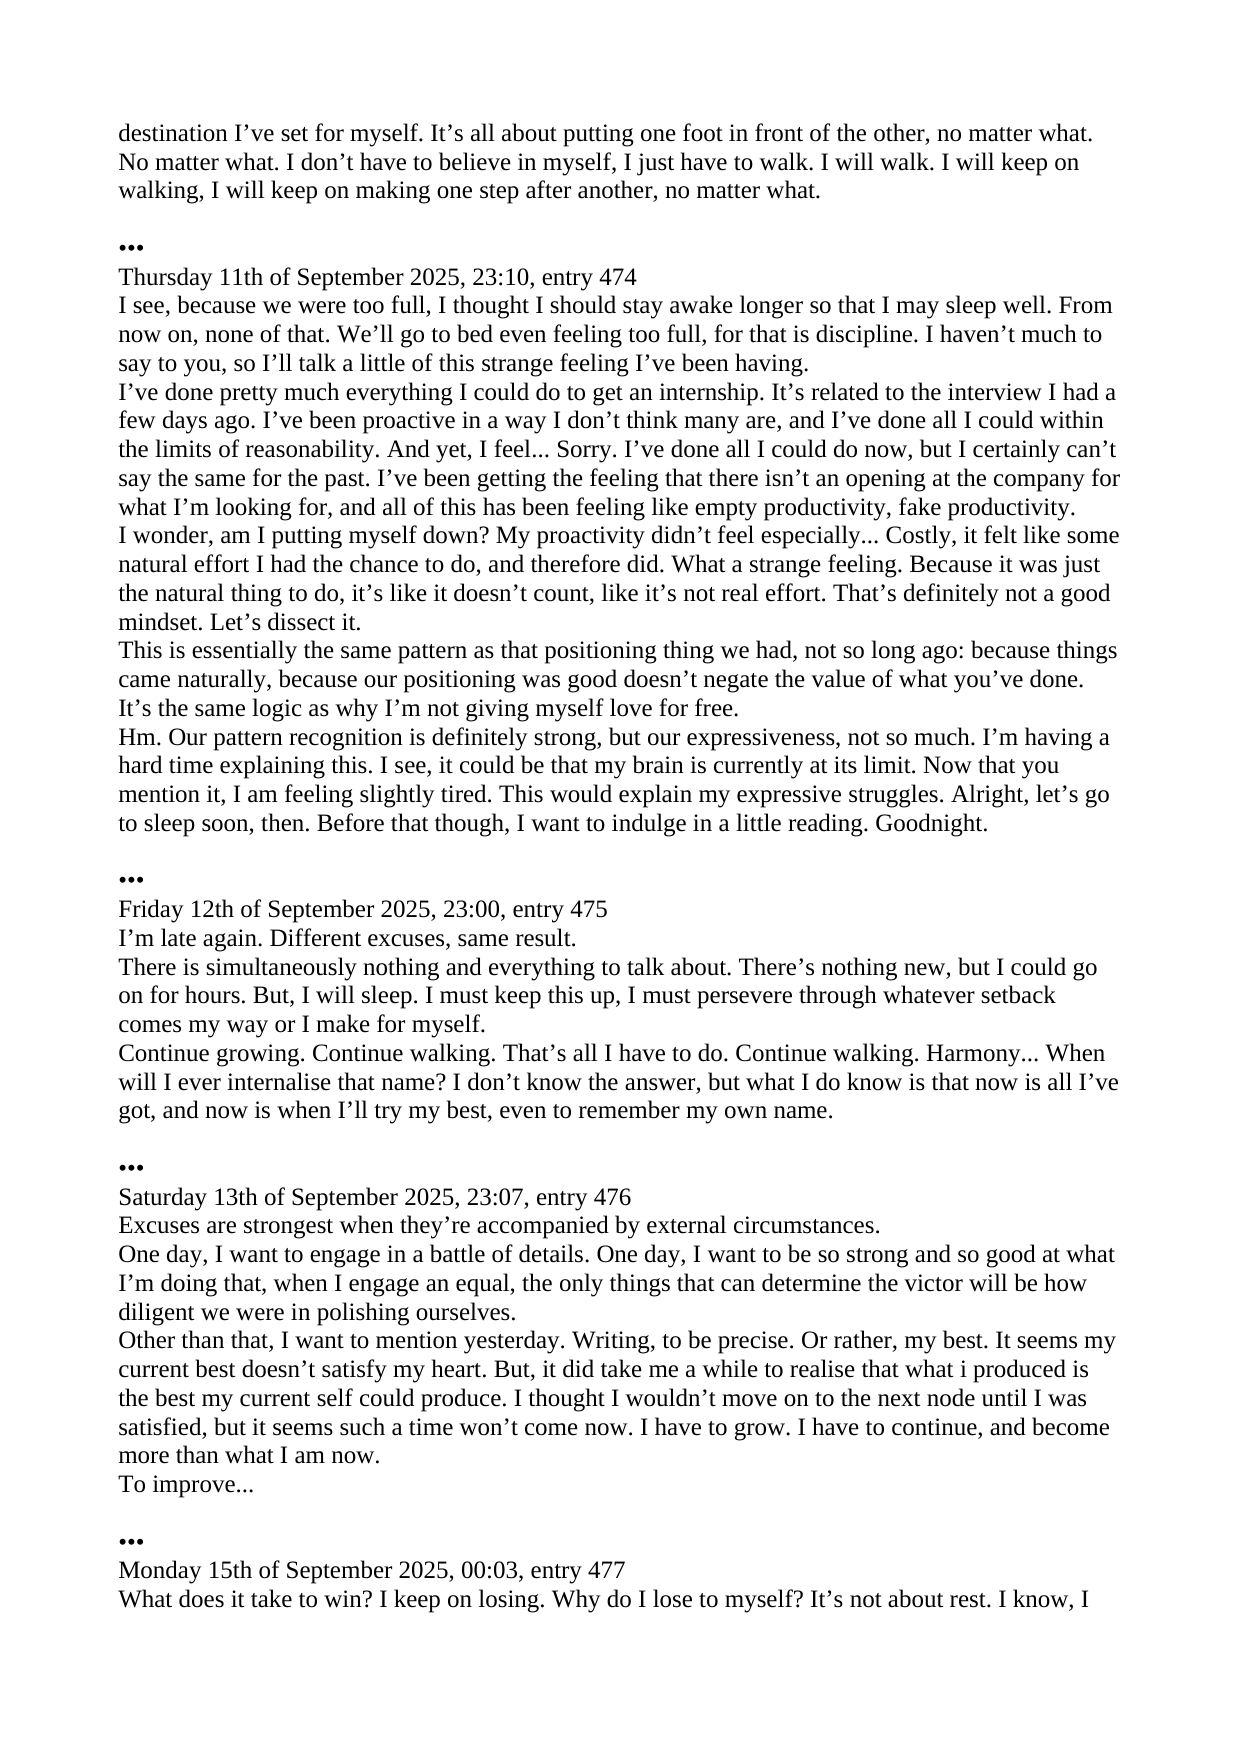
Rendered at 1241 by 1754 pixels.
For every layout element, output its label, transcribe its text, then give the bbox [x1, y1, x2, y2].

text ••• [118, 1153, 1122, 1182]
text ••• [118, 866, 1122, 894]
text ••• [118, 1527, 1122, 1556]
text destination I’ve set for myself. It’s all about putting one foot in front of the other, no matter what. No matter what. I don’t have to believe in myself, I just have to walk. I will walk. I will keep on walking, I will keep on making one step after another, no matter what. [118, 118, 1122, 204]
text There is simultaneously nothing and everything to talk about. There’s nothing new, but I could go on for hours. But, I will sleep. I must keep this up, I must persevere through whatever setback comes my way or I make for myself. [118, 952, 1122, 1038]
text ••• [118, 233, 1122, 262]
text To improve... [118, 1469, 1122, 1498]
text Other than that, I want to mention yesterday. Writing, to be precise. Or rather, my best. It seems my current best doesn’t satisfy my heart. But, it did take me a while to realise that what i produced is the best my current self could produce. I thought I wouldn’t move on to the next node until I was satisfied, but it seems such a time won’t come now. I have to grow. I have to continue, and become more than what I am now. [118, 1326, 1122, 1469]
text I wonder, am I putting myself down? My proactivity didn’t feel especially... Costly, it felt like some natural effort I had the chance to do, and therefore did. What a strange feeling. Because it was just the natural thing to do, it’s like it doesn’t count, like it’s not real effort. That’s definitely not a good mindset. Let’s dissect it. [118, 521, 1122, 636]
text One day, I want to engage in a battle of details. One day, I want to be so strong and so good at what I’m doing that, when I engage an equal, the only things that can determine the victor will be how diligent we were in polishing ourselves. [118, 1239, 1122, 1326]
text This is essentially the same pattern as that positioning thing we had, not so long ago: because things came naturally, because our positioning was good doesn’t negate the value of what you’ve done. It’s the same logic as why I’m not giving myself love for free. [118, 636, 1122, 722]
text Monday 15th of September 2025, 00:03, entry 477 [118, 1556, 1122, 1584]
text Hm. Our pattern recognition is definitely strong, but our expressiveness, not so much. I’m having a hard time explaining this. I see, it could be that my brain is currently at its limit. Now that you mention it, I am feeling slightly tired. This would explain my expressive struggles. Alright, let’s go to sleep soon, then. Before that though, I want to indulge in a little reading. Goodnight. [118, 722, 1122, 837]
text Excuses are strongest when they’re accompanied by external circumstances. [118, 1211, 1122, 1239]
text Continue growing. Continue walking. That’s all I have to do. Continue walking. Harmony... When will I ever internalise that name? I don’t know the answer, but what I do know is that now is all I’ve got, and now is when I’ll try my best, even to remember my own name. [118, 1038, 1122, 1124]
text What does it take to win? I keep on losing. Why do I lose to myself? It’s not about rest. I know, I [118, 1584, 1122, 1613]
text I see, because we were too full, I thought I should stay awake longer so that I may sleep well. From now on, none of that. We’ll go to bed even feeling too full, for that is discipline. I haven’t much to say to you, so I’ll talk a little of this strange feeling I’ve been having. [118, 291, 1122, 377]
text Thursday 11th of September 2025, 23:10, entry 474 [118, 262, 1122, 291]
text I’ve done pretty much everything I could do to get an internship. It’s related to the interview I had a few days ago. I’ve been proactive in a way I don’t think many are, and I’ve done all I could within the limits of reasonability. And yet, I feel... Sorry. I’ve done all I could do now, but I certainly can’t say the same for the past. I’ve been getting the feeling that there isn’t an opening at the company for what I’m looking for, and all of this has been feeling like empty productivity, fake productivity. [118, 377, 1122, 521]
text Saturday 13th of September 2025, 23:07, entry 476 [118, 1182, 1122, 1211]
text Friday 12th of September 2025, 23:00, entry 475 [118, 894, 1122, 923]
text I’m late again. Different excuses, same result. [118, 923, 1122, 952]
